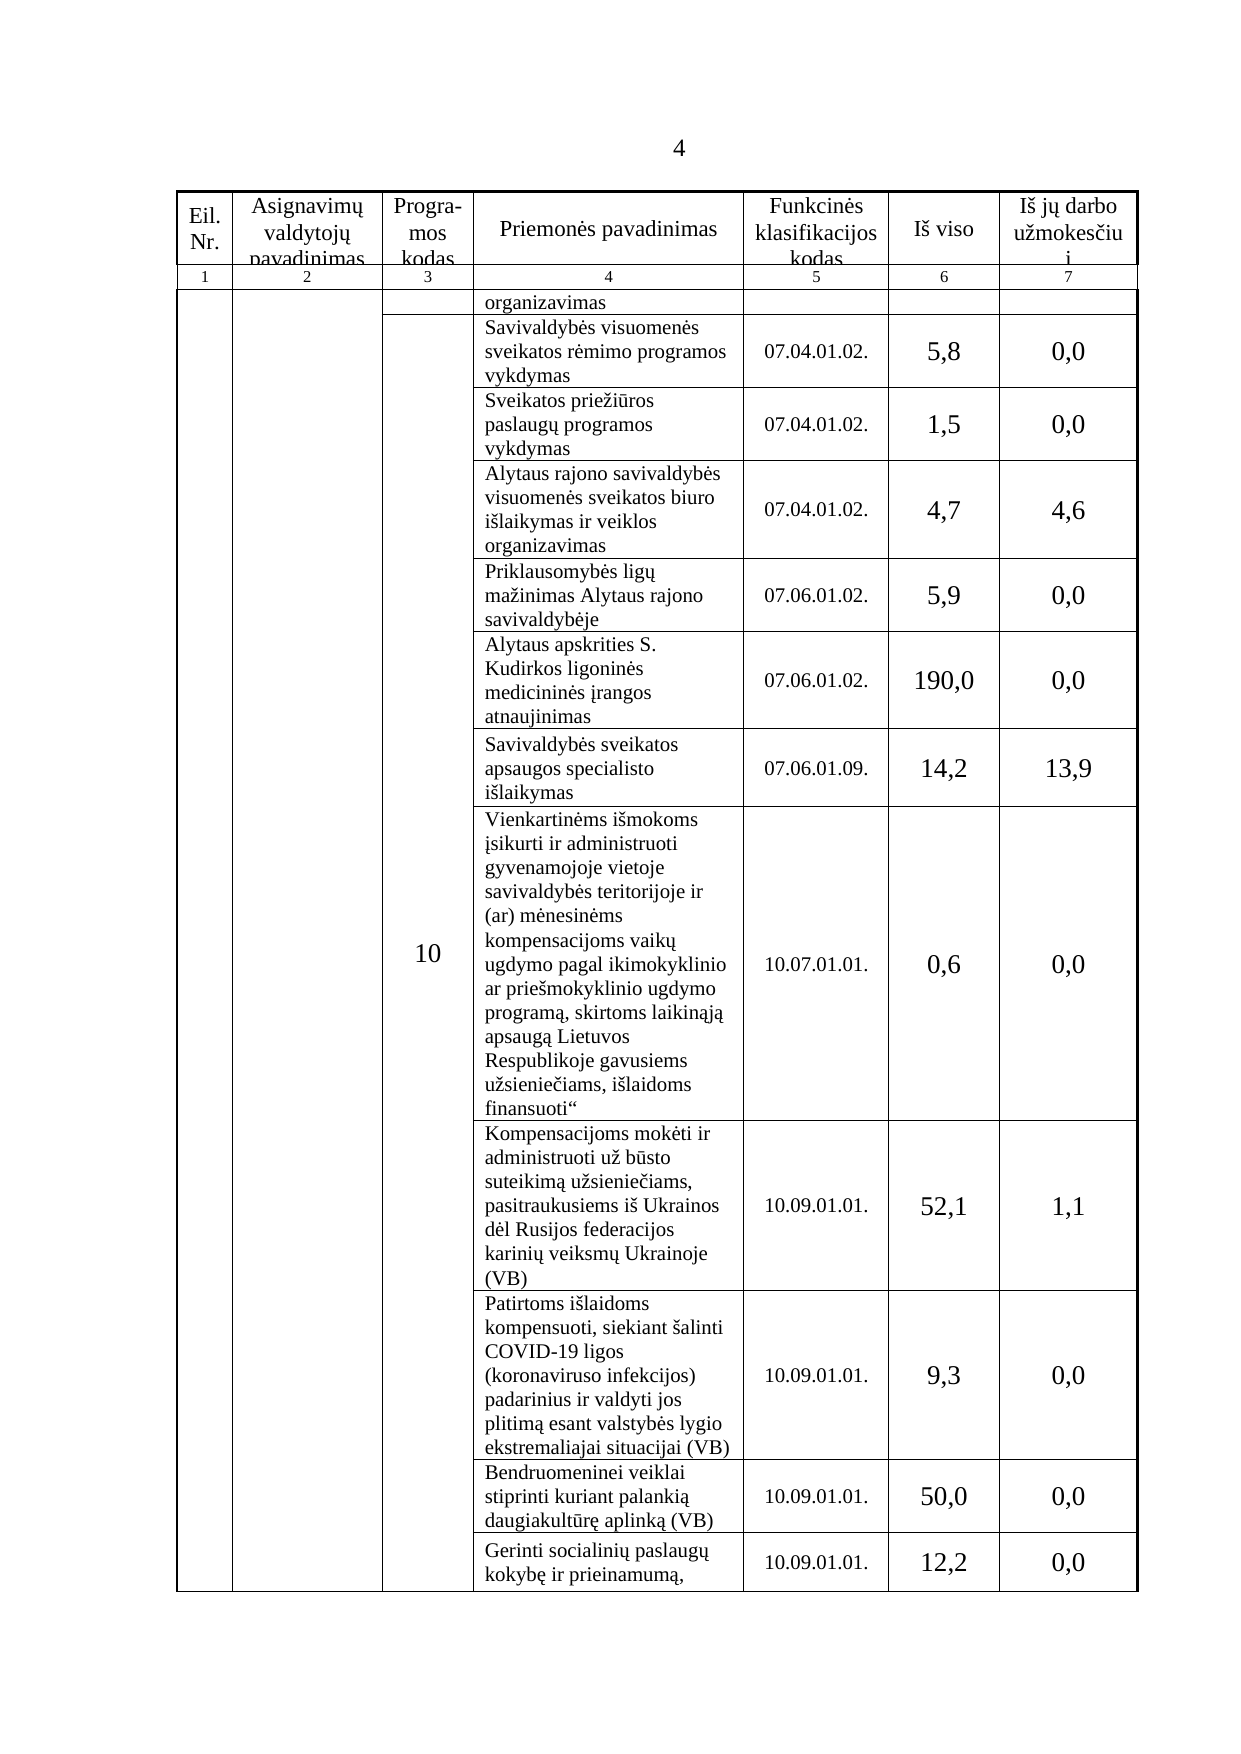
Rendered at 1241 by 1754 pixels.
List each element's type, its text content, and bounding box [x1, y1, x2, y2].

table_cell [1139, 1120, 1161, 1289]
table_header Progra-mos kodas [383, 193, 473, 263]
table_cell 5,8 [889, 315, 999, 387]
table_cell [1139, 235, 1161, 263]
table_header Eil. Nr. [178, 193, 232, 263]
table_cell 13,9 [1000, 729, 1136, 806]
table_header Funkcinės klasifikacijos kodas [744, 193, 888, 263]
table_cell 07.04.01.02. [744, 315, 888, 387]
table_cell organizavimas [474, 290, 743, 314]
table_cell Savivaldybės visuomenės sveikatos rėmimo programos vykdymas [474, 315, 743, 387]
table_cell 10.09.01.01. [744, 1533, 888, 1591]
table_cell 0,0 [1000, 1533, 1136, 1591]
table_cell [178, 290, 232, 1591]
table_cell Alytaus rajono savivaldybės visuomenės sveikatos biuro išlaikymas ir veiklos organizavimas [474, 461, 743, 557]
table_cell 07.06.01.09. [744, 729, 888, 806]
table_cell 3 [383, 265, 473, 289]
table_cell 10.09.01.01. [744, 1291, 888, 1459]
table_cell 0,0 [1000, 1291, 1136, 1459]
table_cell Alytaus apskrities S. Kudirkos ligoninės medicininės įrangos atnaujinimas [474, 632, 743, 728]
table_cell 6 [889, 265, 999, 289]
table_cell 9,3 [889, 1291, 999, 1459]
table_cell 10.09.01.01. [744, 1121, 888, 1289]
table_cell [1139, 1532, 1161, 1591]
table_cell 0,0 [1000, 632, 1136, 728]
table_cell [1139, 558, 1161, 631]
table_cell [383, 290, 473, 314]
table_cell [1139, 460, 1161, 557]
table_cell Vienkartinėms išmokoms įsikurti ir administruoti gyvenamojoje vietoje savivaldybės teritorijoje ir (ar) mėnesinėms kompensacijoms vaikų ugdymo pagal ikimokyklinio ar priešmokyklinio ugdymo programą, skirtoms laikinąją apsaugą Lietuvos Respublikoje gavusiems užsieniečiams, išlaidoms finansuoti“ [474, 807, 743, 1120]
table_cell 0,0 [1000, 1460, 1136, 1532]
table_cell 190,0 [889, 632, 999, 728]
table_cell 0,0 [1000, 315, 1136, 387]
table_cell [1000, 290, 1136, 314]
table_cell 52,1 [889, 1121, 999, 1289]
table_cell [1139, 289, 1161, 314]
table_cell 7 [1000, 265, 1137, 289]
table_cell 1,5 [889, 388, 999, 460]
table_cell [744, 290, 888, 314]
table_cell Sveikatos priežiūros paslaugų programos vykdymas [474, 388, 743, 460]
table_cell 1 [178, 265, 232, 289]
table_cell 0,0 [1000, 559, 1136, 631]
table_cell 0,6 [889, 807, 999, 1120]
table_cell Priklausomybės ligų mažinimas Alytaus rajono savivaldybėje [474, 559, 743, 631]
table_cell 1,1 [1000, 1121, 1136, 1289]
table_header Iš viso [889, 193, 999, 263]
table_cell [1139, 631, 1161, 728]
table_cell 12,2 [889, 1533, 999, 1591]
table_cell [1139, 314, 1161, 387]
table_cell [1139, 806, 1161, 1120]
table_cell 10.07.01.01. [744, 807, 888, 1120]
table_cell 4,6 [1000, 461, 1136, 557]
table_header [1139, 190, 1161, 235]
table_cell Kompensacijoms mokėti ir administruoti už būsto suteikimą užsieniečiams, pasitraukusiems iš Ukrainos dėl Rusijos federacijos karinių veiksmų Ukrainoje (VB) [474, 1121, 743, 1289]
table_cell [233, 290, 382, 1591]
table_cell 4,7 [889, 461, 999, 557]
table_cell [1138, 264, 1161, 289]
table_cell 10.09.01.01. [744, 1460, 888, 1532]
table_cell 5,9 [889, 559, 999, 631]
table_header Iš jų darbo užmokesčiui [1000, 193, 1136, 263]
table_cell 0,0 [1000, 807, 1136, 1120]
table_cell 50,0 [889, 1460, 999, 1532]
table_cell 07.04.01.02. [744, 388, 888, 460]
table_header Asignavimų valdytojų pavadinimas [233, 193, 382, 263]
table_cell 2 [233, 265, 382, 289]
table_cell Bendruomeninei veiklai stiprinti kuriant palankią daugiakultūrę aplinką (VB) [474, 1460, 743, 1532]
table_cell 07.06.01.02. [744, 632, 888, 728]
table_cell 10 [383, 315, 473, 1591]
table_cell 14,2 [889, 729, 999, 806]
table_cell [1139, 387, 1161, 460]
table_cell Patirtoms išlaidoms kompensuoti, siekiant šalinti COVID-19 ligos (koronaviruso infekcijos) padarinius ir valdyti jos plitimą esant valstybės lygio ekstremaliajai situacijai (VB) [474, 1291, 743, 1459]
table_cell 07.04.01.02. [744, 461, 888, 557]
table_cell 4 [474, 265, 743, 289]
table_cell Savivaldybės sveikatos apsaugos specialisto išlaikymas [474, 729, 743, 806]
table_cell [1139, 728, 1161, 806]
table_cell [889, 290, 999, 314]
table_cell 0,0 [1000, 388, 1136, 460]
table_cell 5 [744, 265, 888, 289]
table_cell Gerinti socialinių paslaugų kokybę ir prieinamumą, [474, 1533, 743, 1591]
table_header Priemonės pavadinimas [474, 193, 743, 263]
table_cell [1139, 1459, 1161, 1532]
table_cell [1139, 1290, 1161, 1459]
table_cell 07.06.01.02. [744, 559, 888, 631]
